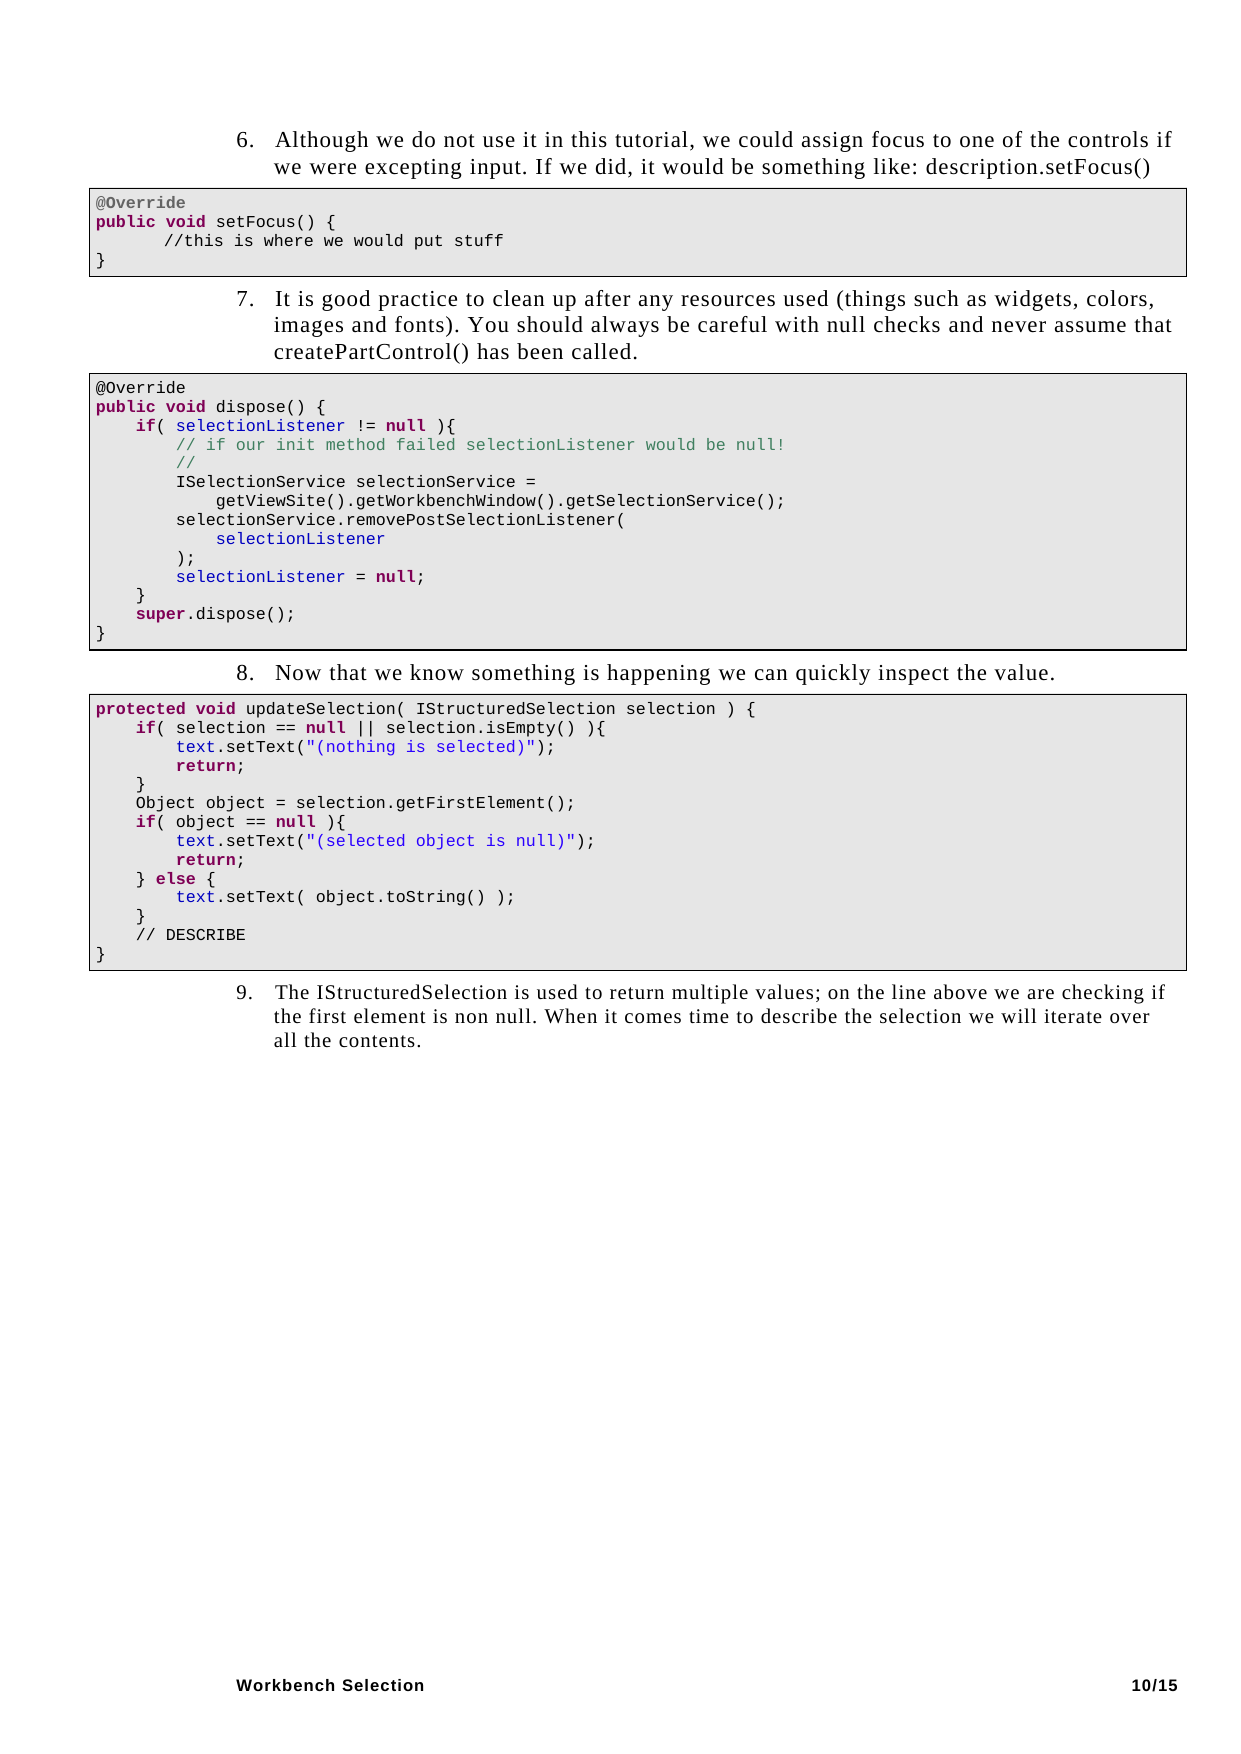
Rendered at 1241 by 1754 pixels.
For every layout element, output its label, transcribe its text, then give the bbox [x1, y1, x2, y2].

text // DESCRIBE [90, 920, 1186, 939]
list Although we do not use it in this tutorial, we could assign focus to one of the controls if we were excepting input. If we did, it would be something like: description.setFocus() [236, 126, 1181, 179]
text selectionListener = null; [90, 561, 1186, 580]
text } [90, 618, 1186, 649]
text } [90, 939, 1186, 970]
text Object object = selection.getFirstElement(); [90, 788, 1186, 807]
text if( selection == null || selection.isEmpty() ){ [90, 712, 1186, 731]
text super.dispose(); [90, 599, 1186, 618]
text @Override [90, 374, 1186, 391]
text return; [90, 750, 1186, 769]
list The IStructuredSelection is used to return multiple values; on the line above we are checking if the first element is non null. When it comes time to describe the selection we will iterate over all the contents. [236, 980, 1181, 1052]
text public void setFocus() { [90, 206, 1186, 225]
text } [90, 901, 1186, 920]
text text.setText("(nothing is selected)"); [90, 731, 1186, 750]
text return; [90, 844, 1186, 863]
text if( object == null ){ [90, 807, 1186, 826]
text public void dispose() { [90, 391, 1186, 410]
text getViewSite().getWorkbenchWindow().getSelectionService(); [90, 486, 1186, 504]
text ISelectionService selectionService = [90, 467, 1186, 486]
text } [90, 244, 1186, 276]
text text.setText("(selected object is null)"); [90, 826, 1186, 844]
list Now that we know something is happening we can quickly inspect the value. [236, 659, 1181, 685]
text text.setText( object.toString() ); [90, 882, 1186, 901]
text //this is where we would put stuff [90, 225, 1186, 244]
text if( selectionListener != null ){ [90, 410, 1186, 429]
text // [90, 448, 1186, 467]
list It is good practice to clean up after any resources used (things such as widgets, colors, images and fonts). You should always be careful with null checks and never assume that createPartControl() has been called. [236, 285, 1181, 364]
text } [90, 580, 1186, 599]
text selectionListener [90, 523, 1186, 542]
text protected void updateSelection( IStructuredSelection selection ) { [90, 695, 1186, 712]
text @Override [90, 189, 1186, 206]
text // if our init method failed selectionListener would be null! [90, 429, 1186, 448]
text } [90, 769, 1186, 788]
text ); [90, 542, 1186, 561]
text } else { [90, 863, 1186, 882]
text selectionService.removePostSelectionListener( [90, 504, 1186, 523]
